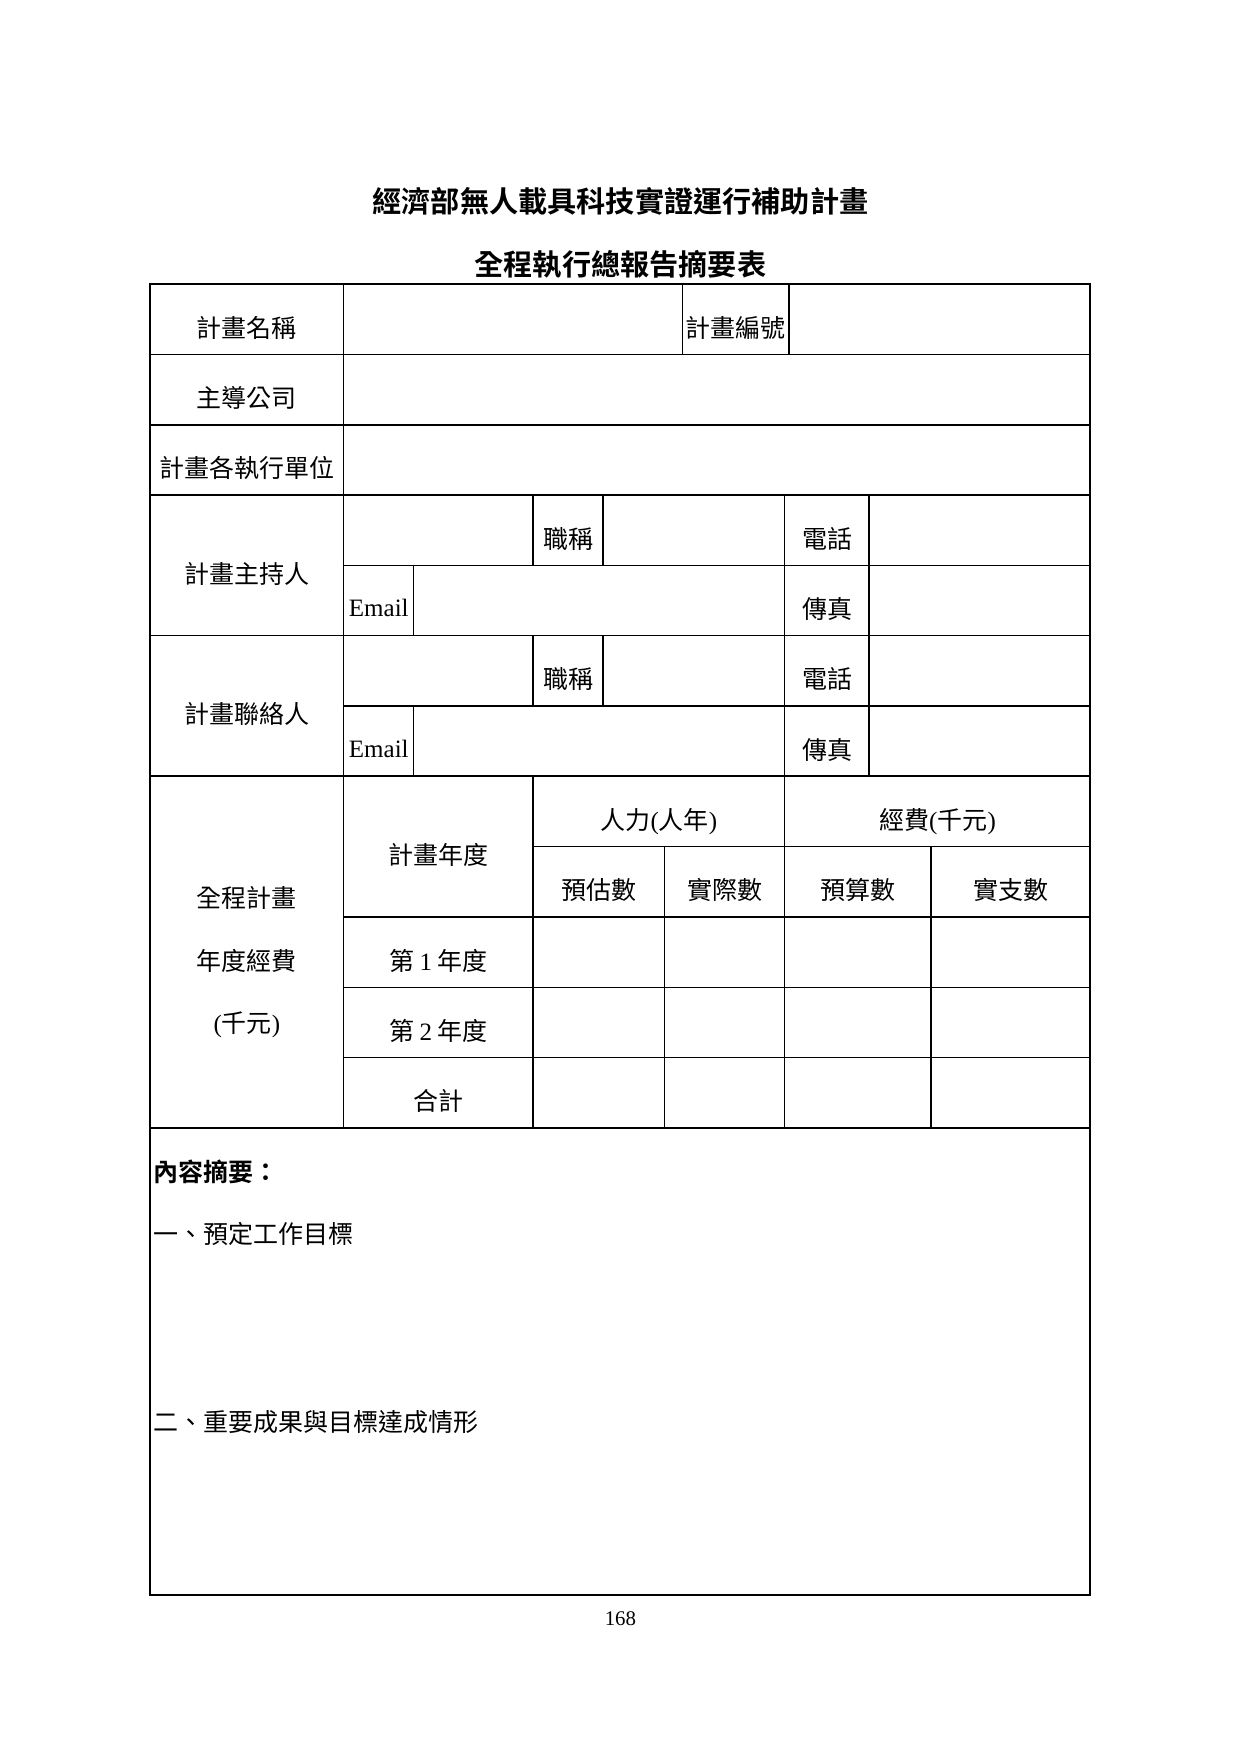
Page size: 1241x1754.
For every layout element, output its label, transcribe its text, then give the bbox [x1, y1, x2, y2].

table_header [790, 285, 1089, 353]
table_cell 實支數 [932, 847, 1089, 916]
table_cell [870, 707, 1089, 775]
table_cell 計畫年度 [344, 777, 532, 916]
text 全程執行總報告摘要表 [150, 221, 1090, 283]
table_cell 第1年度 [344, 918, 532, 986]
table_cell 經費(千元) [785, 777, 1089, 846]
table_cell 內容摘要： 一、預定工作目標 二、重要成果與目標達成情形 [151, 1129, 1089, 1594]
table_cell [604, 636, 784, 705]
table_cell 計畫主持人 [151, 496, 343, 635]
table_cell Email [344, 707, 413, 775]
table_cell [534, 918, 664, 986]
table_cell [414, 566, 784, 635]
table_cell 預估數 [534, 847, 664, 916]
table_cell 第2年度 [344, 988, 532, 1057]
table_cell [604, 496, 784, 564]
table_cell [785, 1058, 930, 1127]
table_cell [932, 918, 1089, 986]
text 經濟部無人載具科技實證運行補助計畫 [150, 158, 1090, 221]
table_header [344, 285, 682, 353]
table_cell 計畫各執行單位 [151, 426, 343, 494]
table_header 計畫名稱 [151, 285, 343, 353]
table_cell [870, 496, 1089, 564]
table_cell [344, 426, 1089, 494]
table_cell [870, 566, 1089, 635]
table_cell 計畫聯絡人 [151, 636, 343, 775]
table_cell [932, 988, 1089, 1057]
table_cell [870, 636, 1089, 705]
table_cell [665, 1058, 784, 1127]
table_cell 合計 [344, 1058, 532, 1127]
table_cell Email [344, 566, 413, 635]
table_cell [344, 636, 532, 705]
table_cell 電話 [785, 496, 868, 564]
table_cell [665, 988, 784, 1057]
table_cell 全程計畫 年度經費 (千元) [151, 777, 343, 1127]
table_cell [534, 988, 664, 1057]
table_cell [785, 918, 930, 986]
table_cell 實際數 [665, 847, 784, 916]
table_cell [414, 707, 784, 775]
table_cell [534, 1058, 664, 1127]
table_cell [785, 988, 930, 1057]
table_header 計畫編號 [683, 285, 788, 353]
table_cell [344, 496, 532, 564]
table_cell 人力(人年) [534, 777, 784, 846]
table_cell [932, 1058, 1089, 1127]
table_cell 職稱 [534, 496, 602, 564]
table_cell 預算數 [785, 847, 930, 916]
table_cell [665, 918, 784, 986]
table_cell 主導公司 [151, 355, 343, 424]
table_cell 電話 [785, 636, 868, 705]
table_cell [344, 355, 1089, 424]
table_cell 傳真 [785, 707, 868, 775]
table_cell 傳真 [785, 566, 868, 635]
table_cell 職稱 [534, 636, 602, 705]
